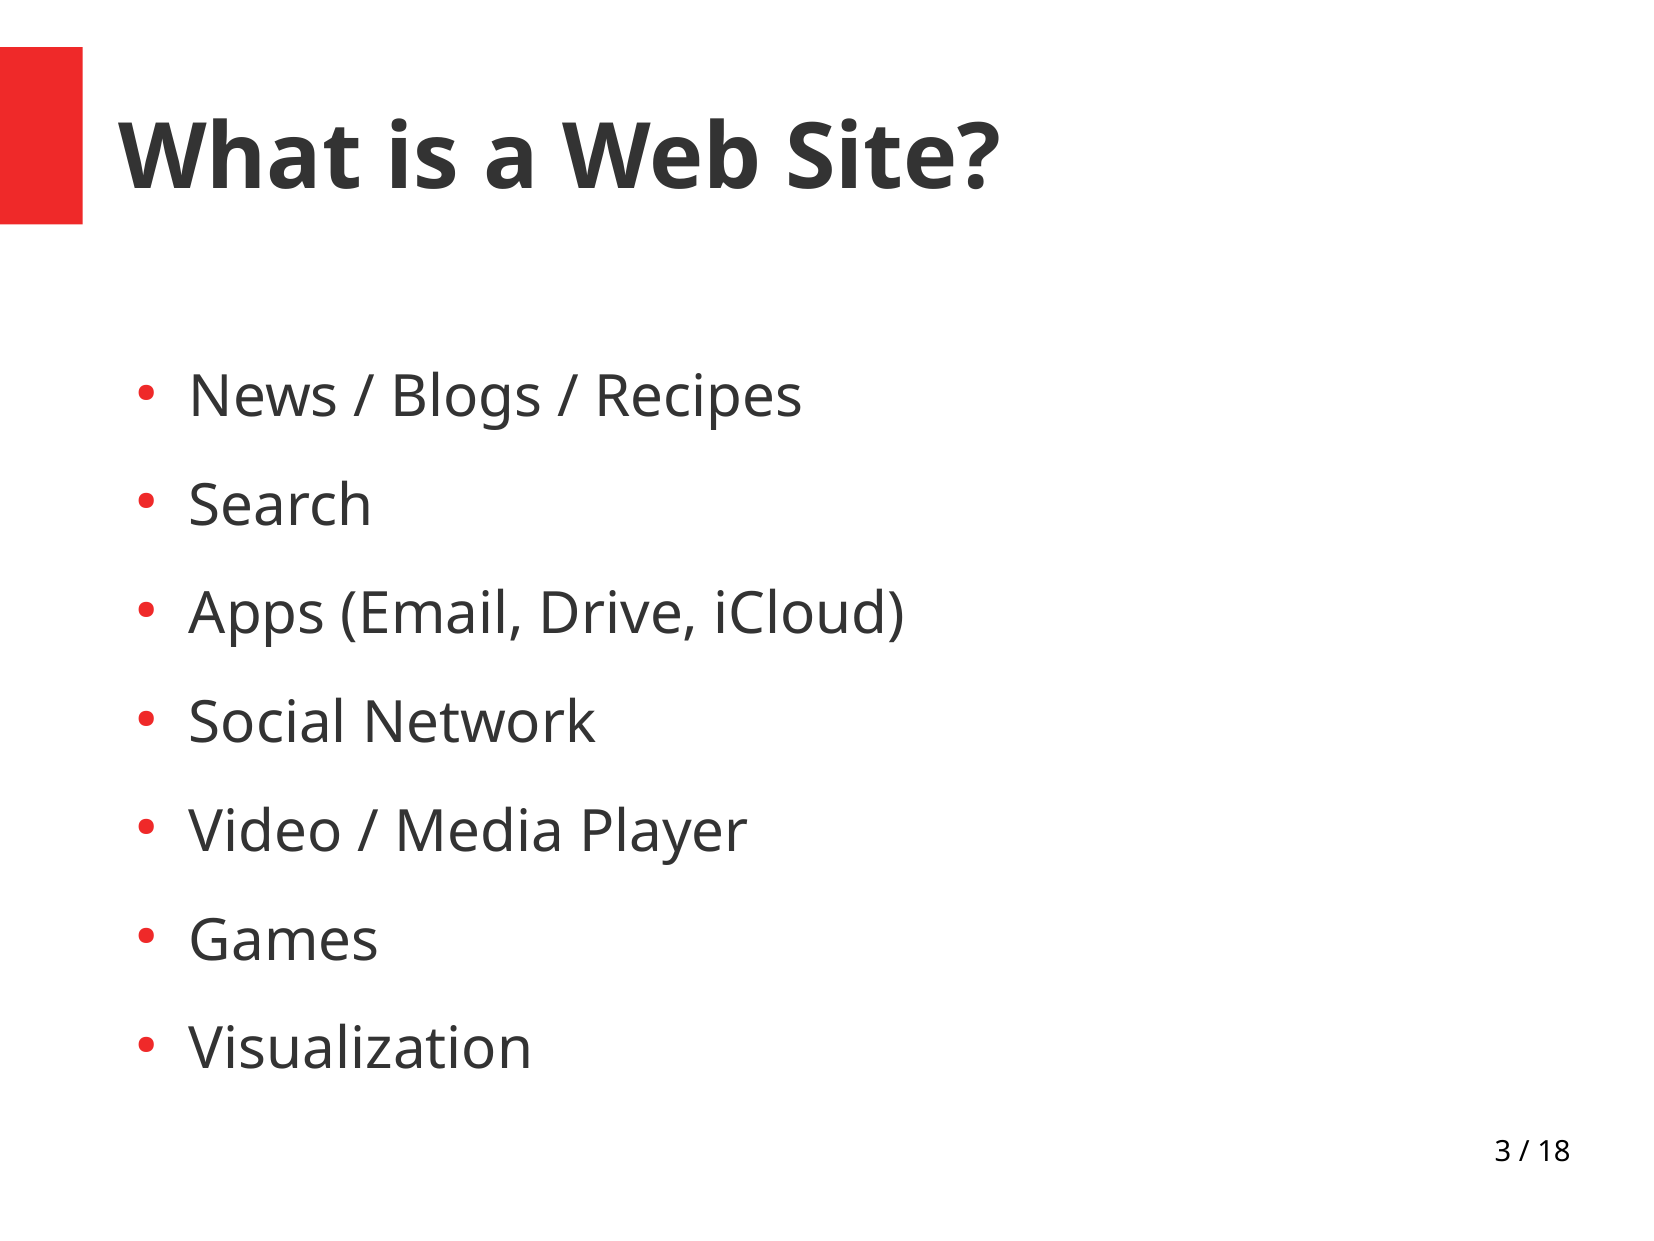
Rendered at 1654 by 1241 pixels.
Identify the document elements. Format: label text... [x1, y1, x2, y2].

list News / Blogs / Recipes Search Apps (Email, Drive, iCloud) Social Network Video / Media Player Games Visualization [118, 354, 1536, 1074]
title What is a Web Site? [118, 49, 1571, 257]
